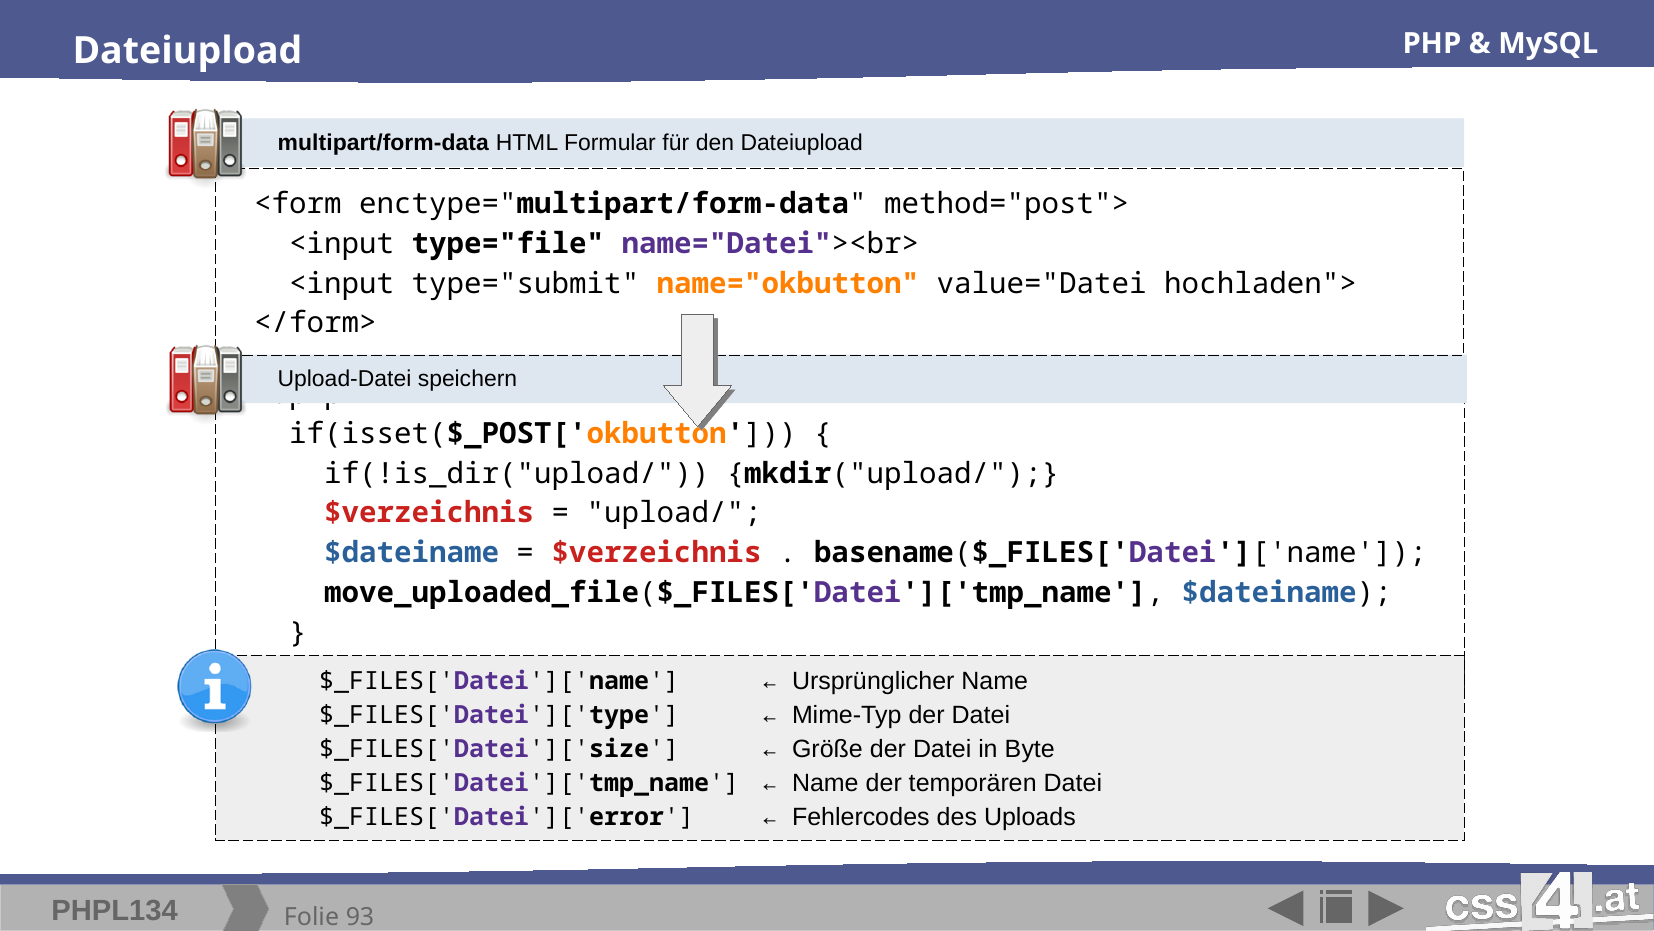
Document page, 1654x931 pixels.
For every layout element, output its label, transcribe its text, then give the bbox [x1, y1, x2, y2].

text_box PHP & MySQL [1387, 15, 1619, 60]
text_box [0, 0, 1654, 83]
text_box $_FILES['Datei']['name'] ← Ursprünglicher Name $_FILES['Datei']['type'] ← Mime-Typ der Datei $_FILES['Datei']['size'] ← Größe der Datei in Byte $_FILES['Datei']['tmp_name'] ← Name der temporären Datei $_FILES['Datei']['error'] ← Fehlercodes des Uploads [215, 660, 1465, 835]
picture [161, 101, 251, 191]
picture [162, 337, 251, 427]
text_box Dateiupload [57, 16, 469, 69]
text_box [0, 861, 1654, 931]
picture [172, 649, 255, 732]
text_box Upload-Datei speichern [251, 356, 681, 404]
text_box [663, 314, 732, 427]
text_box <?php if(isset($_POST['okbutton'])) { if(!is_dir("upload/")) {mkdir("upload/");} $verzeichnis = "upload/"; $dateiname = $verzeichnis . basename($_FILES['Datei']['name']); move_uploaded_file($_FILES['Datei']['tmp_name'], $dateiname); } ?> [215, 404, 1465, 655]
text_box Upload-Datei speichern [714, 354, 1467, 404]
text_box multipart/form-data HTML Formular für den Dateiupload [251, 118, 1465, 167]
text_box PHPL134 [36, 886, 209, 931]
text_box <form enctype="multipart/form-data" method="post"> <input type="file" name="Datei"><br> <input type="submit" name="okbutton" value="Datei hochladen"> </form> [215, 168, 1464, 356]
picture [1426, 872, 1654, 931]
text_box Folie <Foliennummer> [269, 891, 542, 931]
